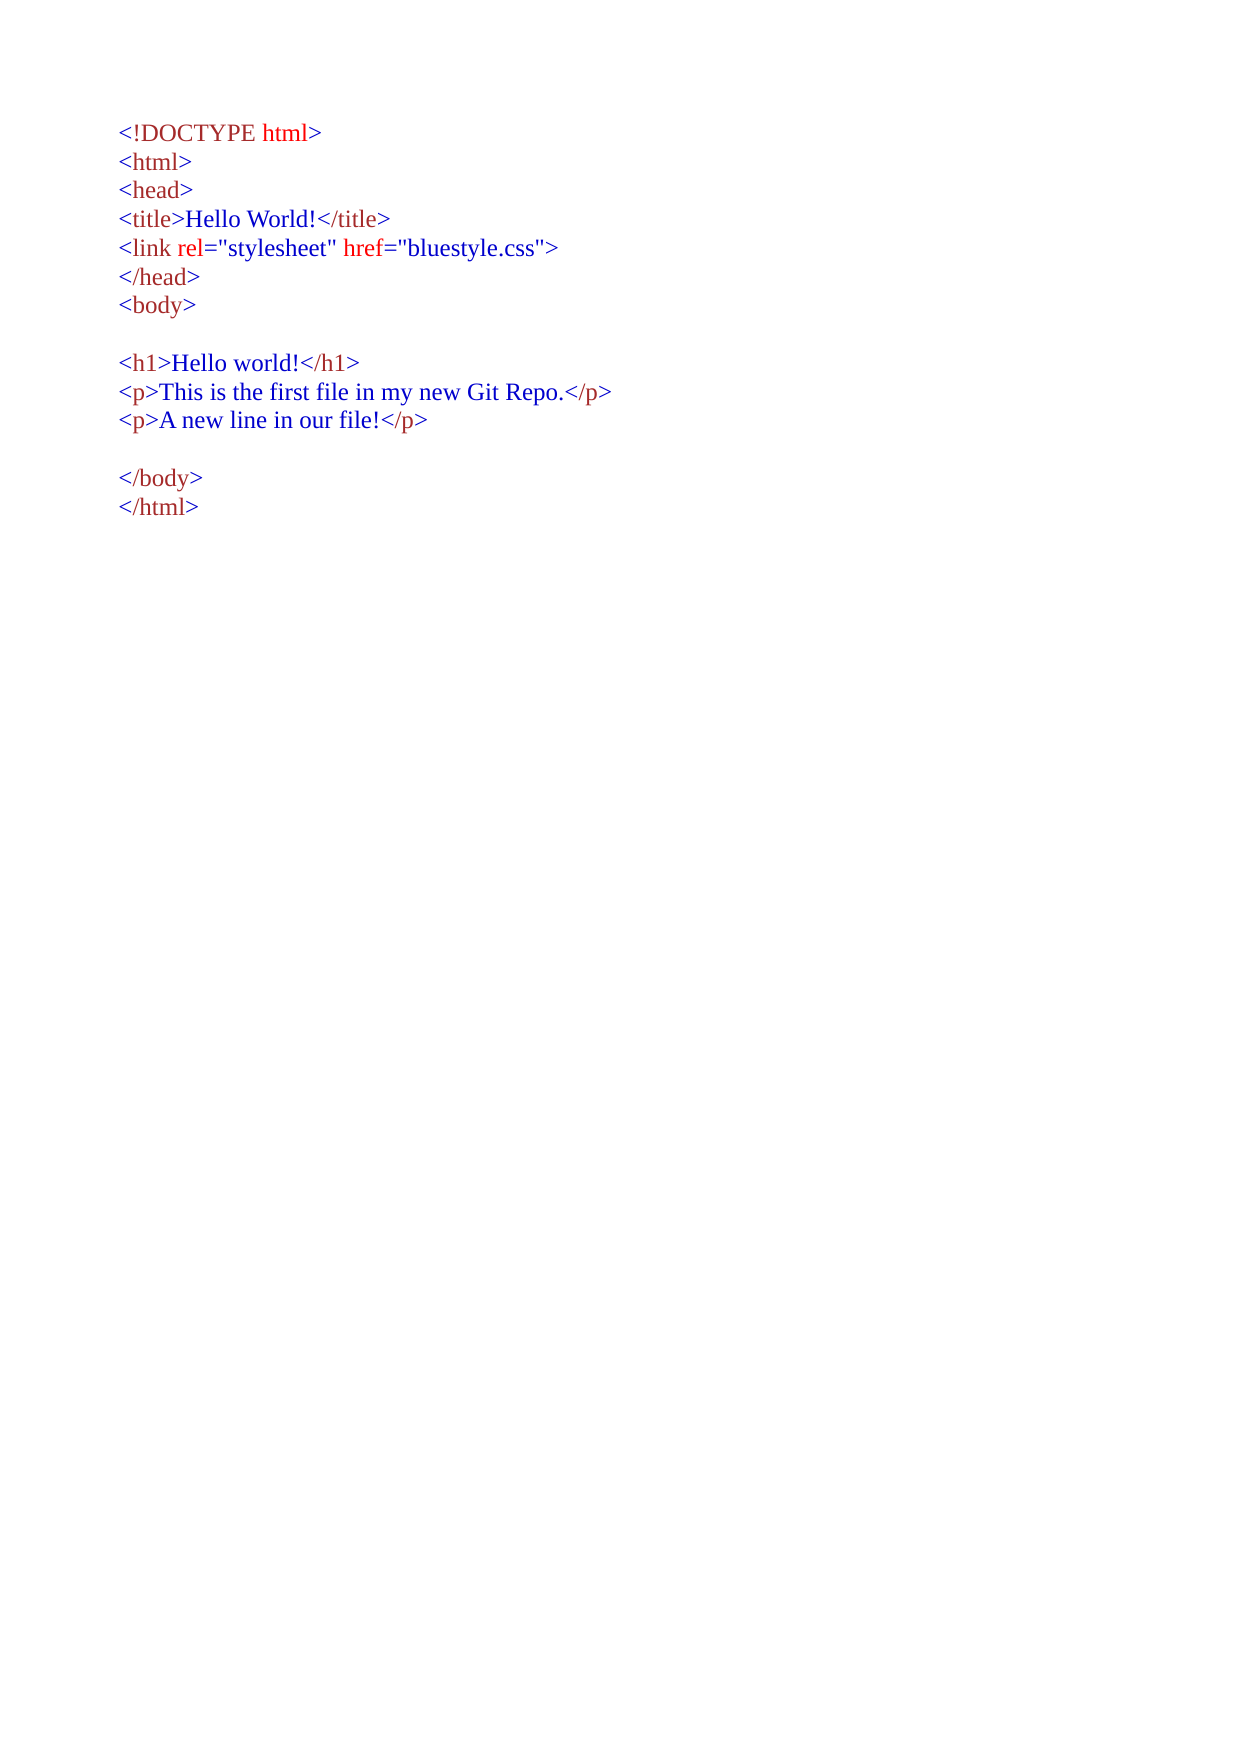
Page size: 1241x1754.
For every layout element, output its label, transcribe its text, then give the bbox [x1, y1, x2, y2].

text <!DOCTYPE html> <html> <head> <title>Hello World!</title> <link rel="stylesheet" href="bluestyle.css"> </head> <body> <h1>Hello world!</h1> <p>This is the first file in my new Git Repo.</p> <p>A new line in our file!</p> </body> </html> [118, 118, 1122, 521]
